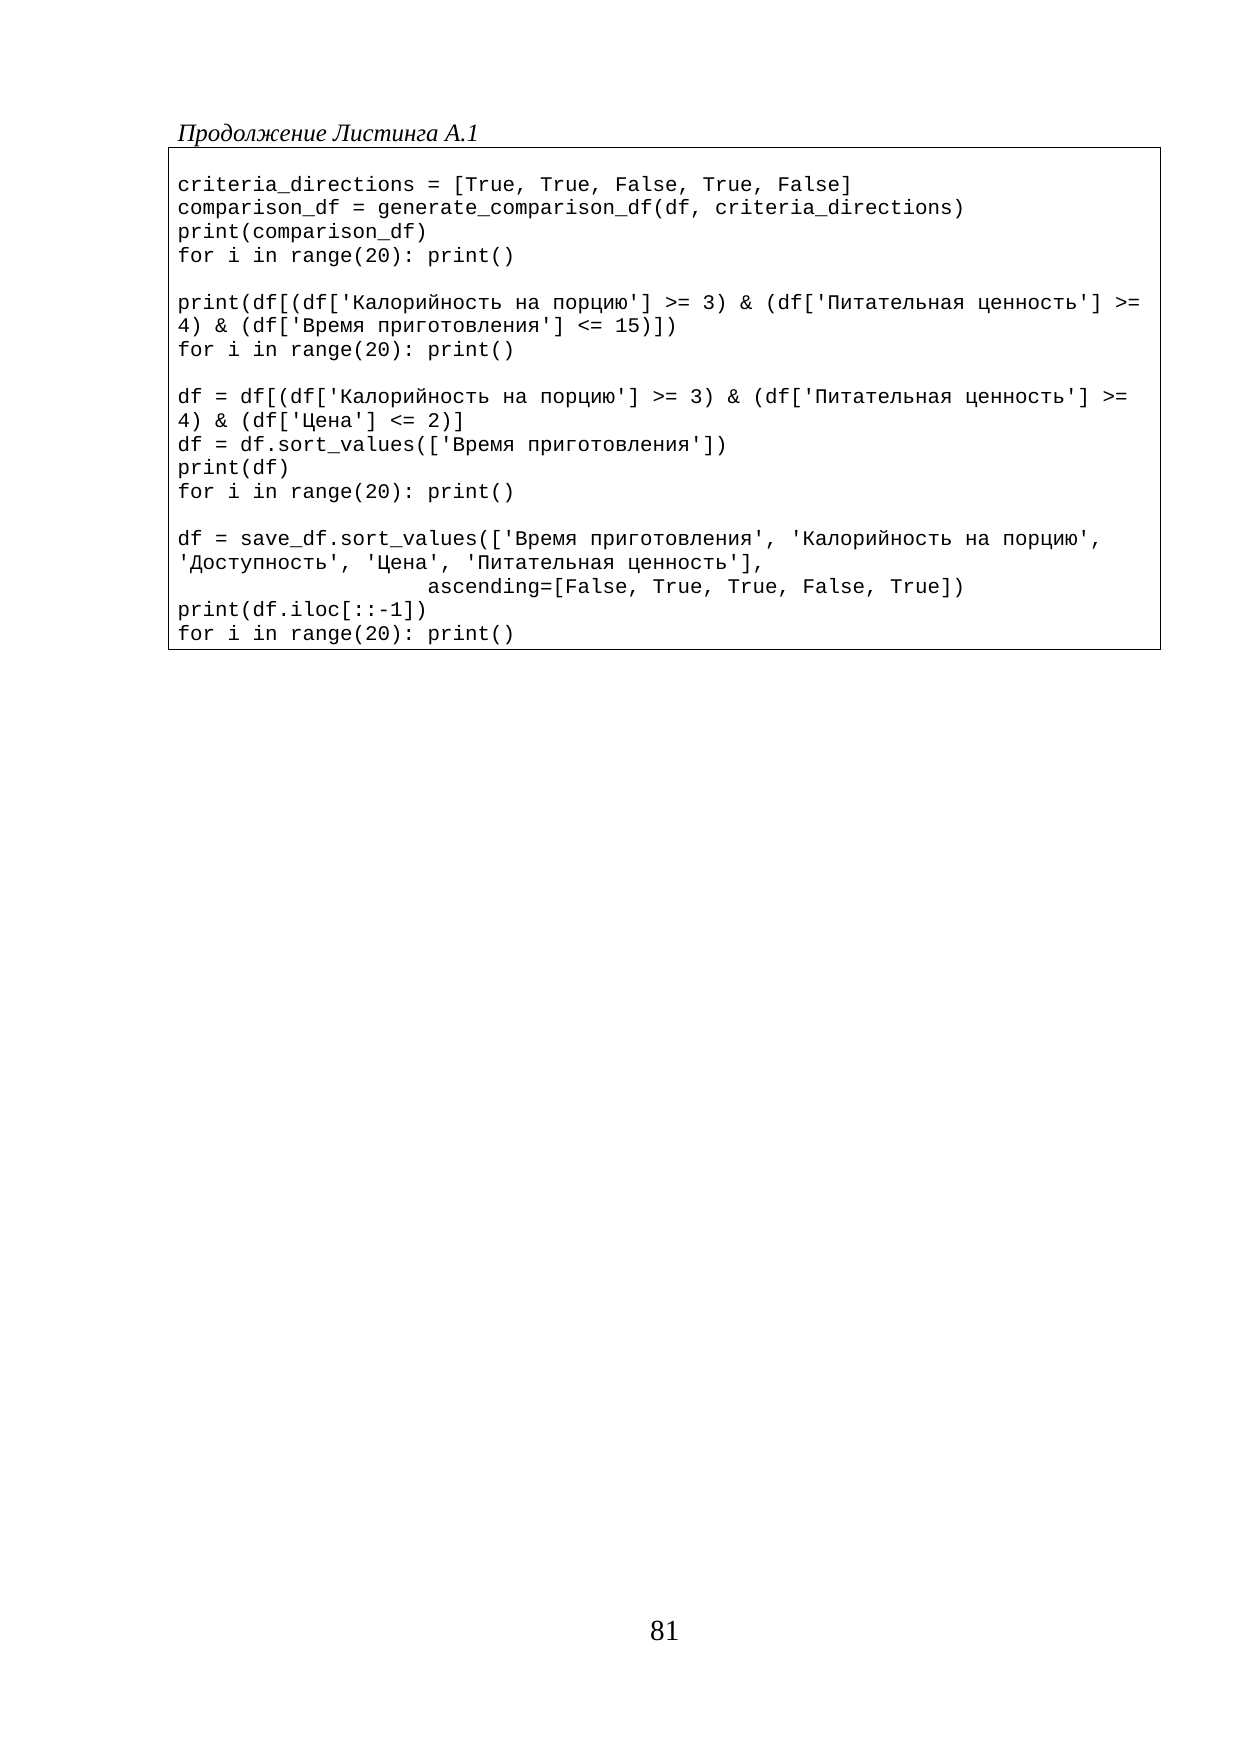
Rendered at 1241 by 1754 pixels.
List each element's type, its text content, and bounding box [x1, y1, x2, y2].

text for i in range(20): print() [177, 339, 1152, 363]
text df = df[(df['Калорийность на порцию'] >= 3) & (df['Питательная ценность'] >= 4) & (df['Цена'] <= 2)] [177, 386, 1152, 434]
text Продолжение Листинга А.1 [177, 118, 1152, 147]
text comparison_df = generate_comparison_df(df, criteria_directions) [177, 197, 1152, 221]
text df = df.sort_values(['Время приготовления']) [177, 434, 1152, 457]
text print(df) [177, 457, 1152, 481]
text df = save_df.sort_values(['Время приготовления', 'Калорийность на порцию', 'Доступность', 'Цена', 'Питательная ценность'], [177, 528, 1152, 576]
text print(df.iloc[::-1]) [177, 599, 1152, 620]
text ascending=[False, True, True, False, True]) [177, 576, 1152, 599]
text for i in range(20): print() [177, 481, 1152, 505]
text print(df[(df['Калорийность на порцию'] >= 3) & (df['Питательная ценность'] >= 4) & (df['Время приготовления'] <= 15)]) [177, 292, 1152, 339]
text print(comparison_df) [177, 221, 1152, 244]
text for i in range(20): print() [169, 620, 1160, 649]
text criteria_directions = [True, True, False, True, False] [177, 174, 1152, 197]
text for i in range(20): print() [177, 244, 1152, 268]
